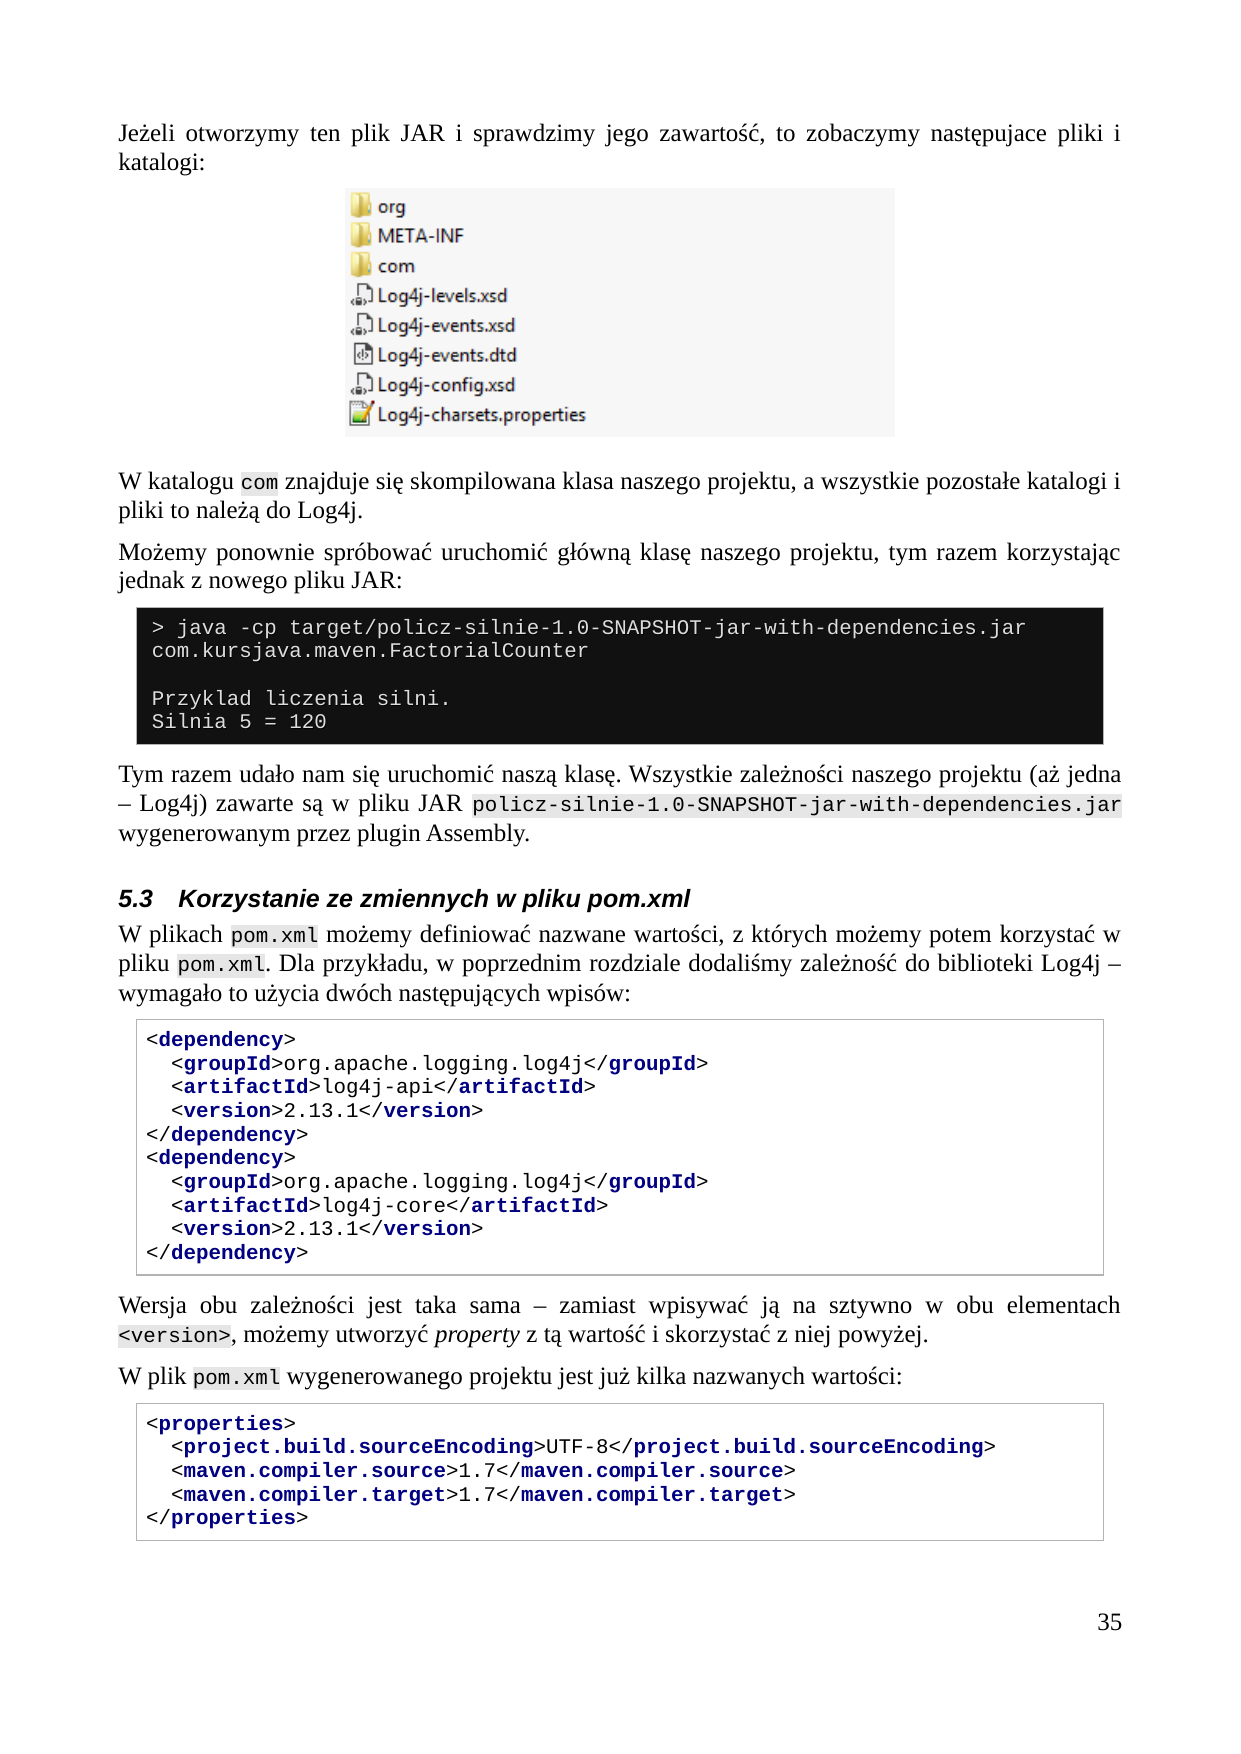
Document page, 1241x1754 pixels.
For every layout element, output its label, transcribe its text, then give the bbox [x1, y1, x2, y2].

text Przyklad liczenia silni. [137, 678, 1103, 701]
text Jeżeli otworzymy ten plik JAR i sprawdzimy jego zawartość, to zobaczymy następujace pliki i katalogi: [118, 118, 1122, 176]
text <maven.compiler.target>1.7</maven.compiler.target> [137, 1474, 1103, 1497]
text <dependency> [137, 1020, 1103, 1043]
subtitle Korzystanie ze zmiennych w pliku pom.xml [118, 884, 1122, 912]
text <project.build.sourceEncoding>UTF-8</project.build.sourceEncoding> [137, 1426, 1103, 1450]
text <properties> [137, 1404, 1103, 1426]
text Tym razem udało nam się uruchomić naszą klasę. Wszystkie zależności naszego projektu (aż jedna – Log4j) zawarte są w pliku JAR policz-silnie-1.0-SNAPSHOT-jar-with-dependencies.jar wygenerowanym przez plugin Assembly. [118, 759, 1122, 846]
text <artifactId>log4j-api</artifactId> [137, 1067, 1103, 1090]
text Możemy ponownie spróbować uruchomić główną klasę naszego projektu, tym razem korzystając jednak z nowego pliku JAR: [118, 537, 1122, 594]
text W plik pom.xml wygenerowanego projektu jest już kilka nazwanych wartości: [118, 1361, 1122, 1390]
text Wersja obu zależności jest taka sama – zamiast wpisywać ją na sztywno w obu elementach <version>, możemy utworzyć property z tą wartość i skorzystać z niej powyżej. [118, 1290, 1122, 1348]
text <maven.compiler.source>1.7</maven.compiler.source> [137, 1450, 1103, 1474]
text Silnia 5 = 120 [137, 701, 1103, 744]
text <dependency> [137, 1137, 1103, 1161]
text </dependency> [137, 1114, 1103, 1137]
text <groupId>org.apache.logging.log4j</groupId> [137, 1161, 1103, 1185]
text W plikach pom.xml możemy definiować nazwane wartości, z których możemy potem korzystać w pliku pom.xml. Dla przykładu, w poprzednim rozdziale dodaliśmy zależność do biblioteki Log4j – wymagało to użycia dwóch następujących wpisów: [118, 919, 1122, 1007]
picture [345, 188, 895, 437]
text <version>2.13.1</version> [137, 1090, 1103, 1114]
text W katalogu com znajduje się skompilowana klasa naszego projektu, a wszystkie pozostałe katalogi i pliki to należą do Log4j. [118, 437, 1122, 524]
text </dependency> [137, 1232, 1103, 1274]
text <groupId>org.apache.logging.log4j</groupId> [137, 1043, 1103, 1067]
text </properties> [137, 1497, 1103, 1540]
text > java -cp target/policz-silnie-1.0-SNAPSHOT-jar-with-dependencies.jar com.kursjava.maven.FactorialCounter [137, 608, 1103, 654]
text <artifactId>log4j-core</artifactId> [137, 1185, 1103, 1208]
text <version>2.13.1</version> [137, 1208, 1103, 1232]
